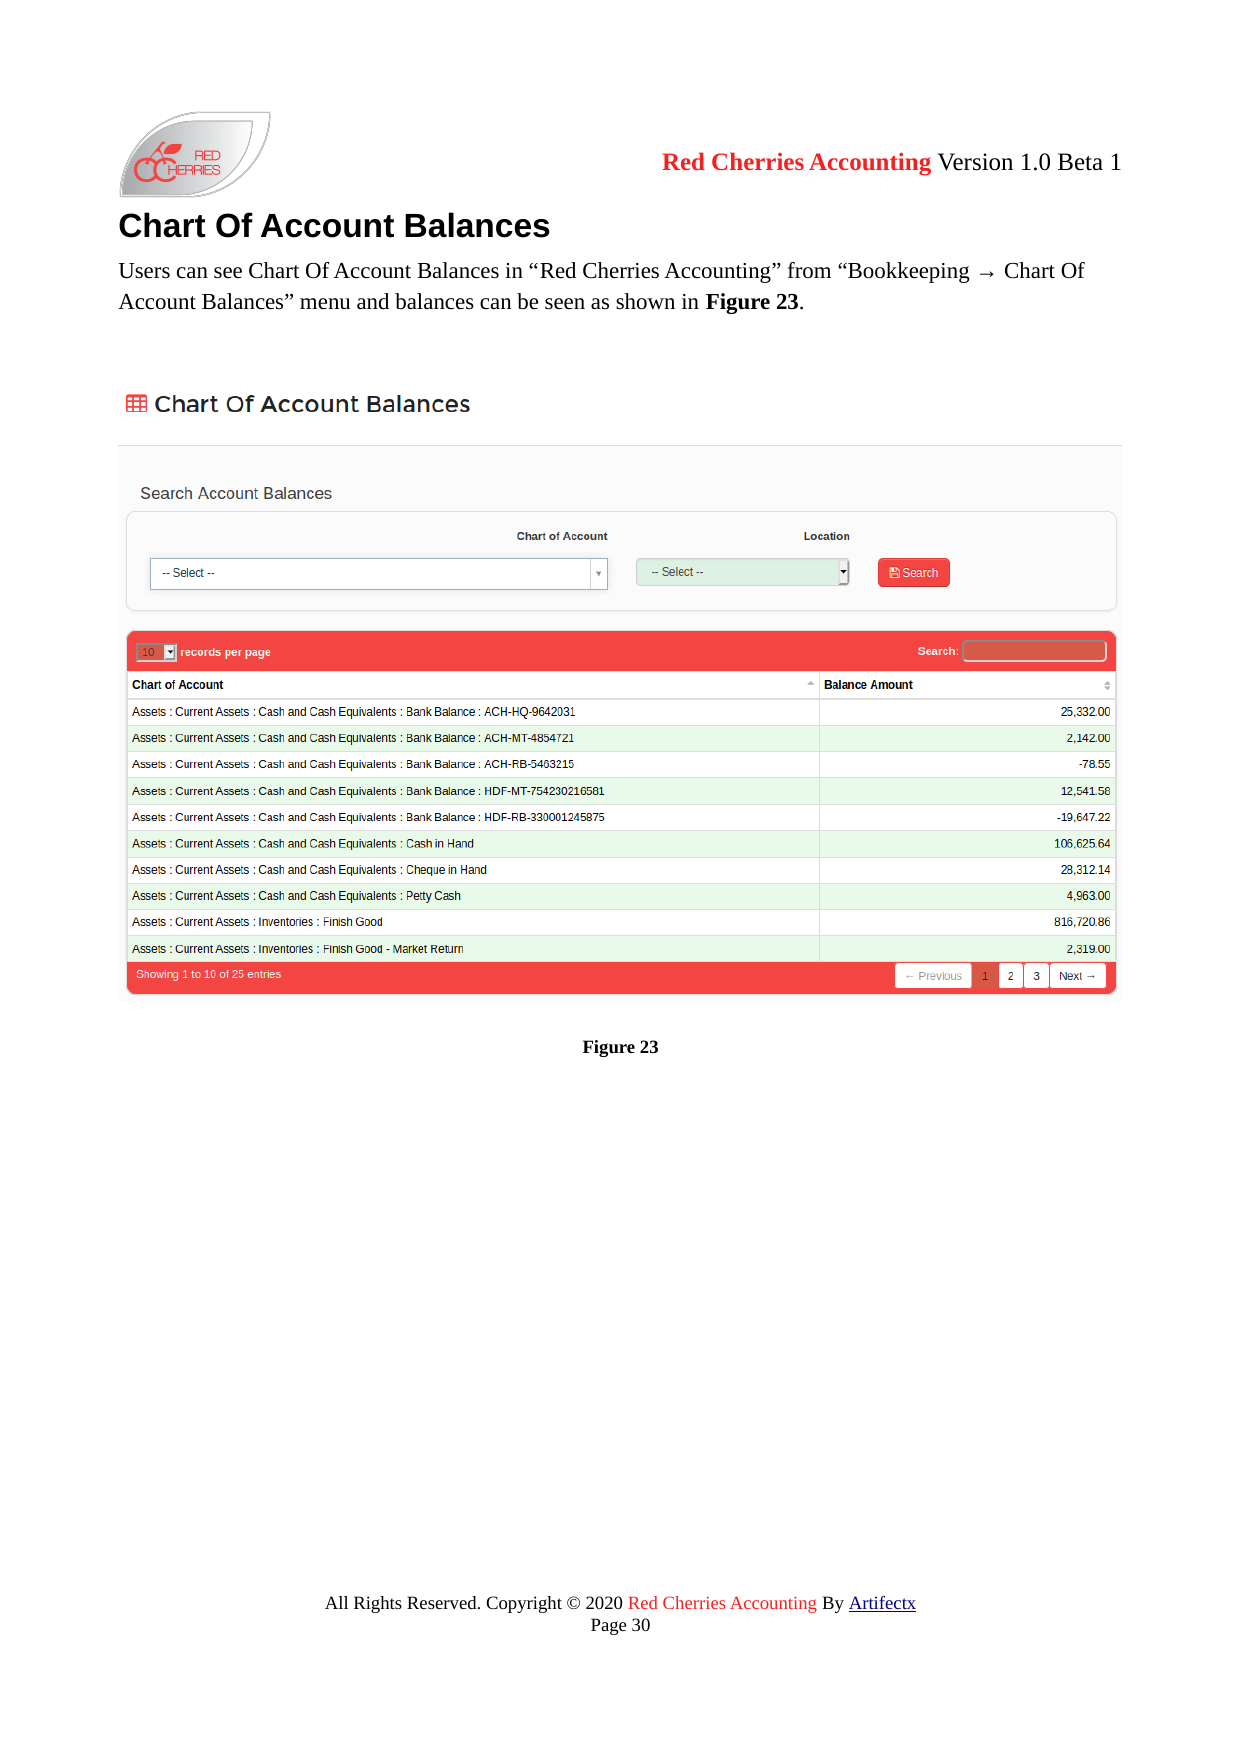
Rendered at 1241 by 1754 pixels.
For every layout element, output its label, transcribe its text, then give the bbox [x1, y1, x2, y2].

picture [118, 111, 272, 199]
text Users can see Chart Of Account Balances in “Red Cherries Accounting” from “Bookkeeping → Chart Of Account Balances” menu and balances can be seen as shown in Figure 23. [118, 257, 1122, 315]
picture [118, 383, 1123, 1002]
text Figure 23 [118, 1036, 1122, 1057]
subtitle Chart Of Account Balances [118, 206, 1122, 244]
